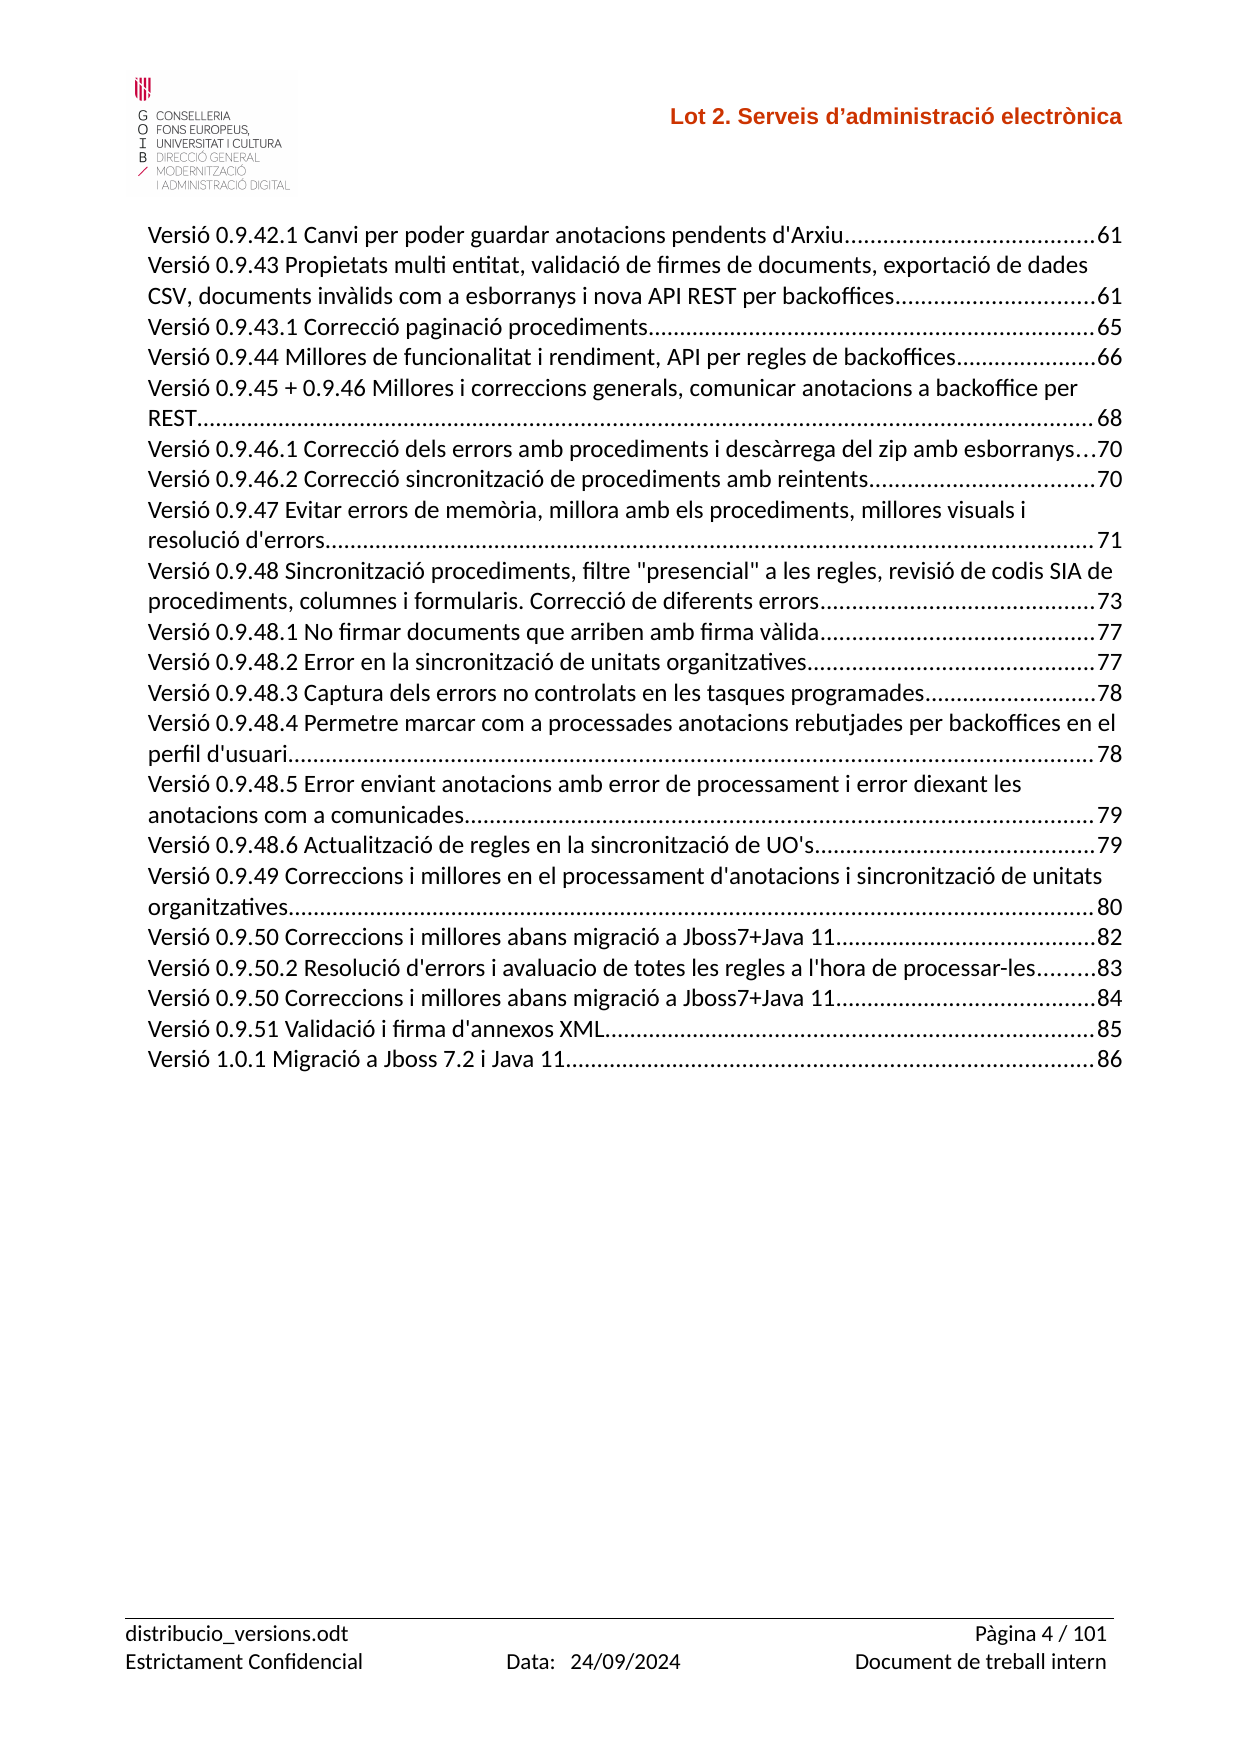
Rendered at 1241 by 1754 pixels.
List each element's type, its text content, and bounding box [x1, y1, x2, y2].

text Versió 0.9.44 Millores de funcionalitat i rendiment, API per regles de backoffices 66 [148, 341, 1122, 372]
text Versió 0.9.50 Correccions i millores abans migració a Jboss7+Java 11 84 [148, 982, 1122, 1013]
text Versió 0.9.51 Validació i firma d'annexos XML 85 [148, 1013, 1122, 1043]
text Versió 0.9.42.1 Canvi per poder guardar anotacions pendents d'Arxiu 61 [148, 219, 1122, 250]
text Versió 0.9.47 Evitar errors de memòria, millora amb els procediments, millores visuals i resolució d'errors 71 [148, 494, 1122, 555]
text Versió 0.9.48.3 Captura dels errors no controlats en les tasques programades 78 [148, 677, 1122, 707]
picture [126, 70, 299, 197]
text Versió 0.9.43 Propietats multi entitat, validació de firmes de documents, exportació de dades CSV, documents invàlids com a esborranys i nova API REST per backoffices 61 [148, 250, 1122, 311]
text Versió 1.0.1 Migració a Jboss 7.2 i Java 11 86 [148, 1043, 1122, 1074]
text Versió 0.9.45 + 0.9.46 Millores i correccions generals, comunicar anotacions a backoffice per REST 68 [148, 372, 1122, 433]
text Versió 0.9.50 Correccions i millores abans migració a Jboss7+Java 11 82 [148, 921, 1122, 952]
text Versió 0.9.50.2 Resolució d'errors i avaluacio de totes les regles a l'hora de processar-les 83 [148, 952, 1122, 982]
text Versió 0.9.46.2 Correcció sincronització de procediments amb reintents 70 [148, 463, 1122, 494]
text Versió 0.9.48.1 No firmar documents que arriben amb firma vàlida 77 [148, 616, 1122, 646]
text Versió 0.9.48.6 Actualització de regles en la sincronització de UO's 79 [148, 829, 1122, 860]
text Versió 0.9.48.5 Error enviant anotacions amb error de processament i error diexant les anotacions com a comunicades 79 [148, 768, 1122, 829]
text Versió 0.9.43.1 Correcció paginació procediments 65 [148, 311, 1122, 341]
text Versió 0.9.48.4 Permetre marcar com a processades anotacions rebutjades per backoffices en el perfil d'usuari 78 [148, 707, 1122, 768]
text Versió 0.9.46.1 Correcció dels errors amb procediments i descàrrega del zip amb esborranys 70 [148, 433, 1122, 463]
text Versió 0.9.48 Sincronització procediments, filtre "presencial" a les regles, revisió de codis SIA de procediments, columnes i formularis. Correcció de diferents errors 73 [148, 555, 1122, 616]
text Versió 0.9.49 Correccions i millores en el processament d'anotacions i sincronització de unitats organitzatives 80 [148, 860, 1122, 921]
text Versió 0.9.48.2 Error en la sincronització de unitats organitzatives 77 [148, 646, 1122, 677]
